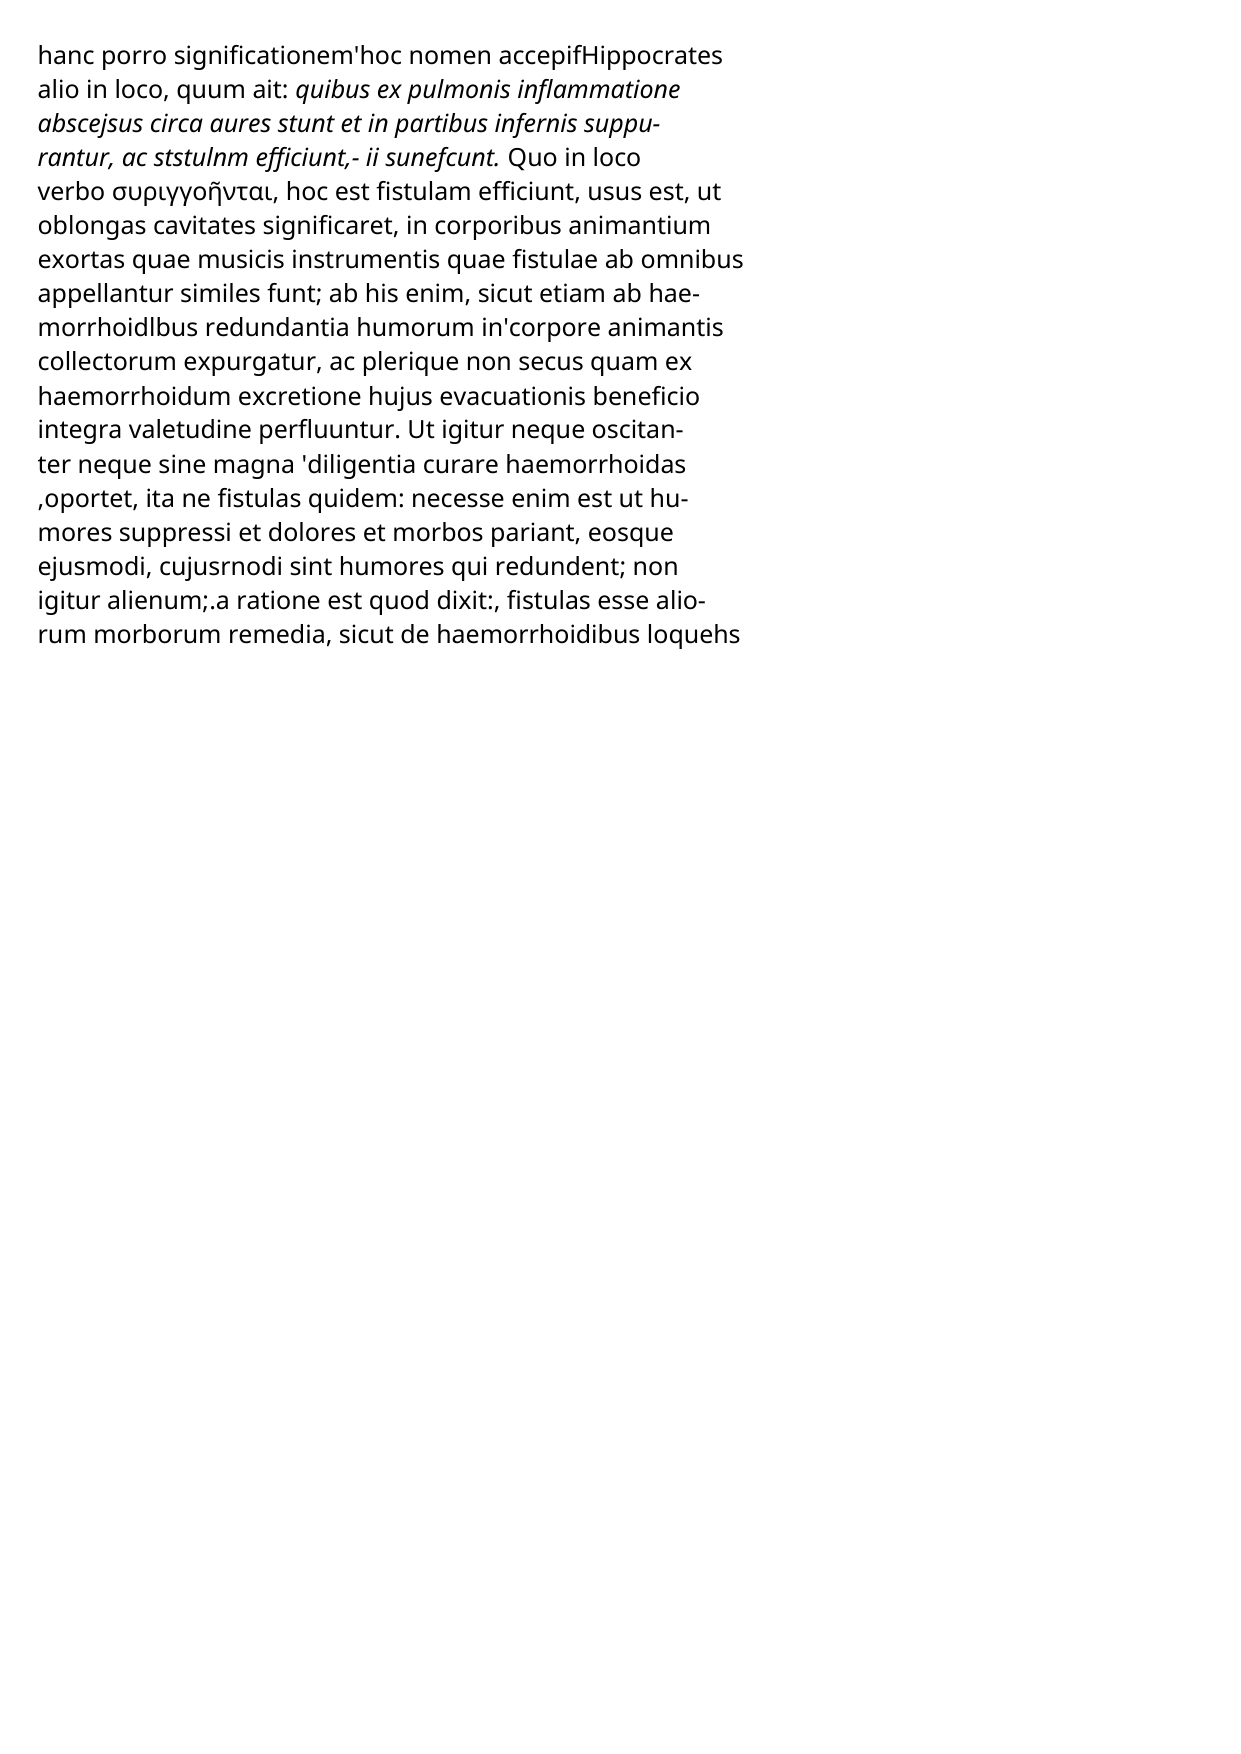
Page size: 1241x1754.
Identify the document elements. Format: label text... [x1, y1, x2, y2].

text hanc porro significationem'hoc nomen accepifHippocrates alio in loco, quum ait: quibus ex pulmonis inflammatione abscejsus circa aures stunt et in partibus infernis suppu- rantur, ac ststulnm efficiunt,- ii sunefcunt. Quo in loco verbo συριγγοῆνται, hoc est fistulam efficiunt, usus est, ut oblongas cavitates significaret, in corporibus animantium exortas quae musicis instrumentis quae fistulae ab omnibus appellantur similes funt; ab his enim, sicut etiam ab hae- morrhoidlbus redundantia humorum in'corpore animantis collectorum expurgatur, ac plerique non secus quam ex haemorrhoidum excretione hujus evacuationis beneficio integra valetudine perfluuntur. Ut igitur neque oscitan- ter neque sine magna 'diligentia curare haemorrhoidas ,oportet, ita ne fistulas quidem: necesse enim est ut hu- mores suppressi et dolores et morbos pariant, eosque ejusmodi, cujusrnodi sint humores qui redundent; non igitur alienum;.a ratione est quod dixit:, fistulas esse alio- rum morborum remedia, sicut de haemorrhoidibus loquehs [37, 37, 1203, 651]
